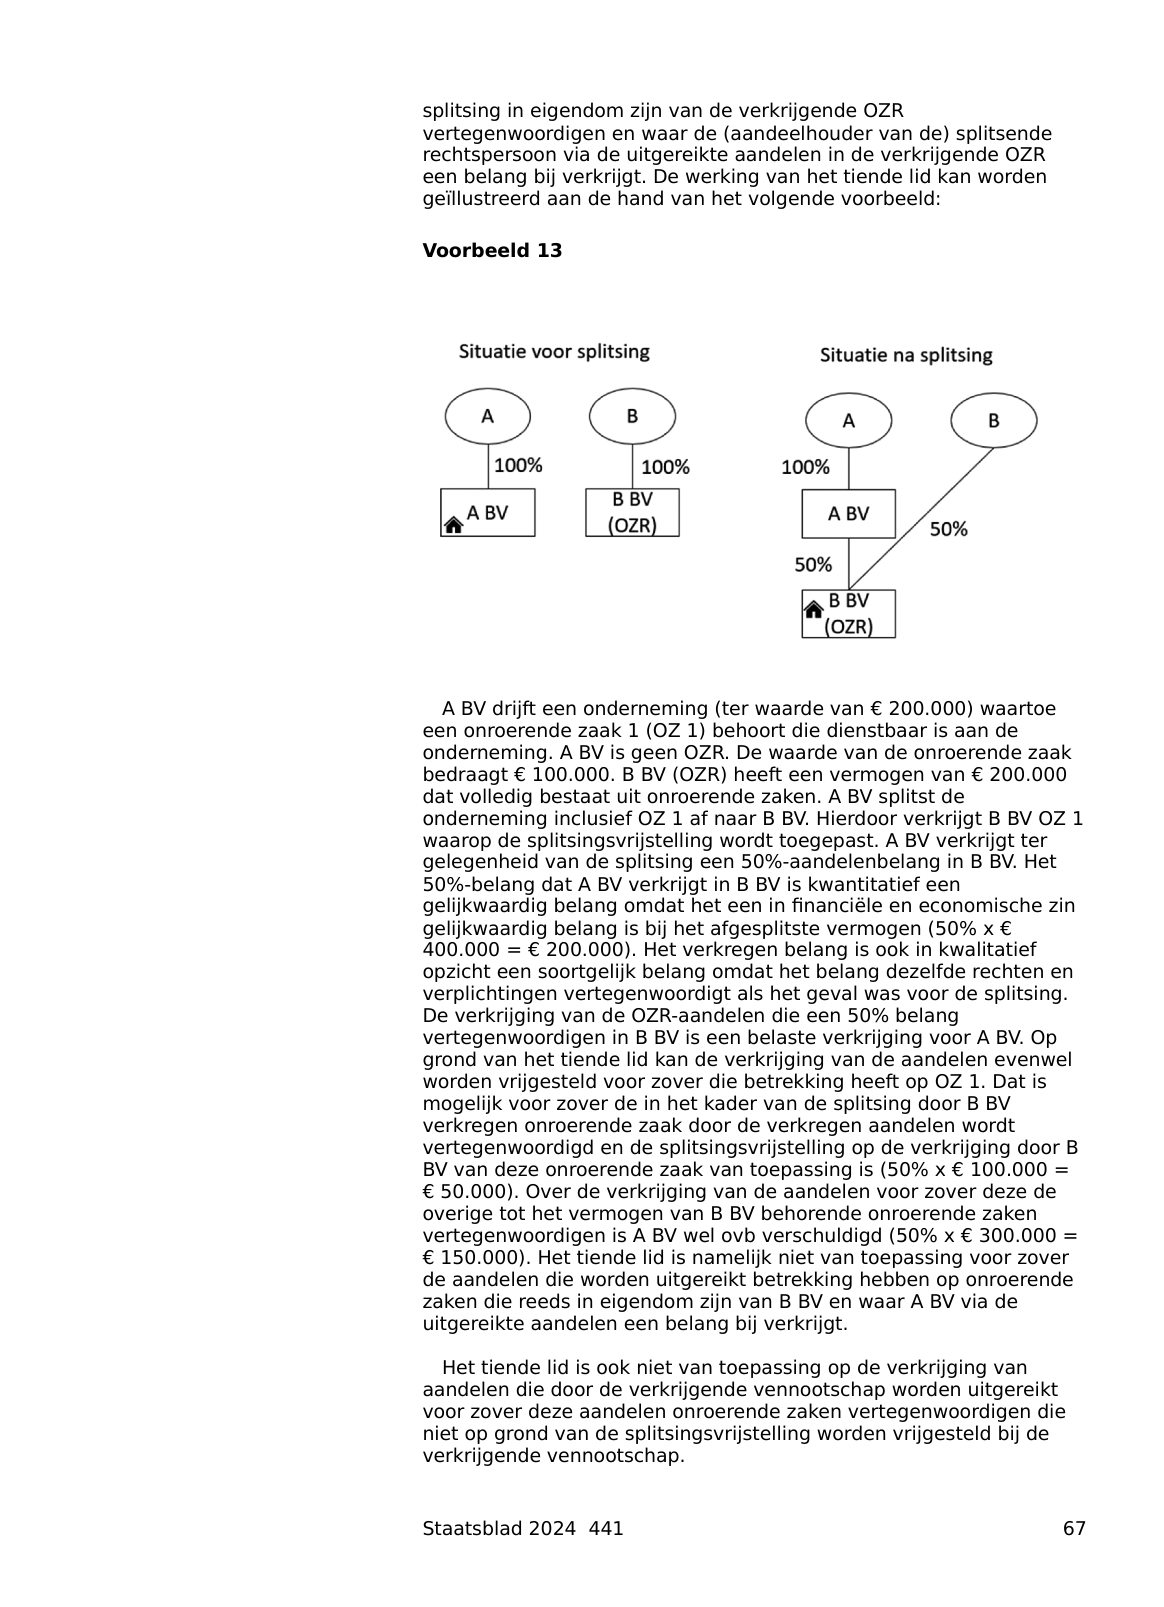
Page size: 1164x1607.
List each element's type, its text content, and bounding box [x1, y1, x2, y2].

text Het tiende lid is ook niet van toepassing op de verkrijging van aandelen die door de verkrijgende vennootschap worden uitgereikt voor zover deze aandelen onroerende zaken vertegenwoordigen die niet op grond van de splitsingsvrijstelling worden vrijgesteld bij de verkrijgende vennootschap. [422, 1357, 1087, 1467]
subtitle Voorbeeld 13 [422, 240, 1087, 262]
text A BV drijft een onderneming (ter waarde van € 200.000) waartoe een onroerende zaak 1 (OZ 1) behoort die dienstbaar is aan de onderneming. A BV is geen OZR. De waarde van de onroerende zaak bedraagt € 100.000. B BV (OZR) heeft een vermogen van € 200.000 dat volledig bestaat uit onroerende zaken. A BV splitst de onderneming inclusief OZ 1 af naar B BV. Hierdoor verkrijgt B BV OZ 1 waarop de splitsingsvrijstelling wordt toegepast. A BV verkrijgt ter gelegenheid van de splitsing een 50%-aandelenbelang in B BV. Het 50%-belang dat A BV verkrijgt in B BV is kwantitatief een gelijkwaardig belang omdat het een in financiële en economische zin gelijkwaardig belang is bij het afgesplitste vermogen (50% x € 400.000 = € 200.000). Het verkregen belang is ook in kwalitatief opzicht een soortgelijk belang omdat het belang dezelfde rechten en verplichtingen vertegenwoordigt als het geval was voor de splitsing. De verkrijging van de OZR-aandelen die een 50% belang vertegenwoordigen in B BV is een belaste verkrijging voor A BV. Op grond van het tiende lid kan de verkrijging van de aandelen evenwel worden vrijgesteld voor zover die betrekking heeft op OZ 1. Dat is mogelijk voor zover de in het kader van de splitsing door B BV verkregen onroerende zaak door de verkregen aandelen wordt vertegenwoordigd en de splitsingsvrijstelling op de verkrijging door B BV van deze onroerende zaak van toepassing is (50% x € 100.000 = € 50.000). Over de verkrijging van de aandelen voor zover deze de overige tot het vermogen van B BV behorende onroerende zaken vertegenwoordigen is A BV wel ovb verschuldigd (50% x € 300.000 = € 150.000). Het tiende lid is namelijk niet van toepassing voor zover de aandelen die worden uitgereikt betrekking hebben op onroerende zaken die reeds in eigendom zijn van B BV en waar A BV via de uitgereikte aandelen een belang bij verkrijgt. [422, 698, 1087, 1335]
picture [422, 287, 1072, 654]
text splitsing in eigendom zijn van de verkrijgende OZR vertegenwoordigen en waar de (aandeelhouder van de) splitsende rechtspersoon via de uitgereikte aandelen in de verkrijgende OZR een belang bij verkrijgt. De werking van het tiende lid kan worden geïllustreerd aan de hand van het volgende voorbeeld: [422, 100, 1087, 210]
